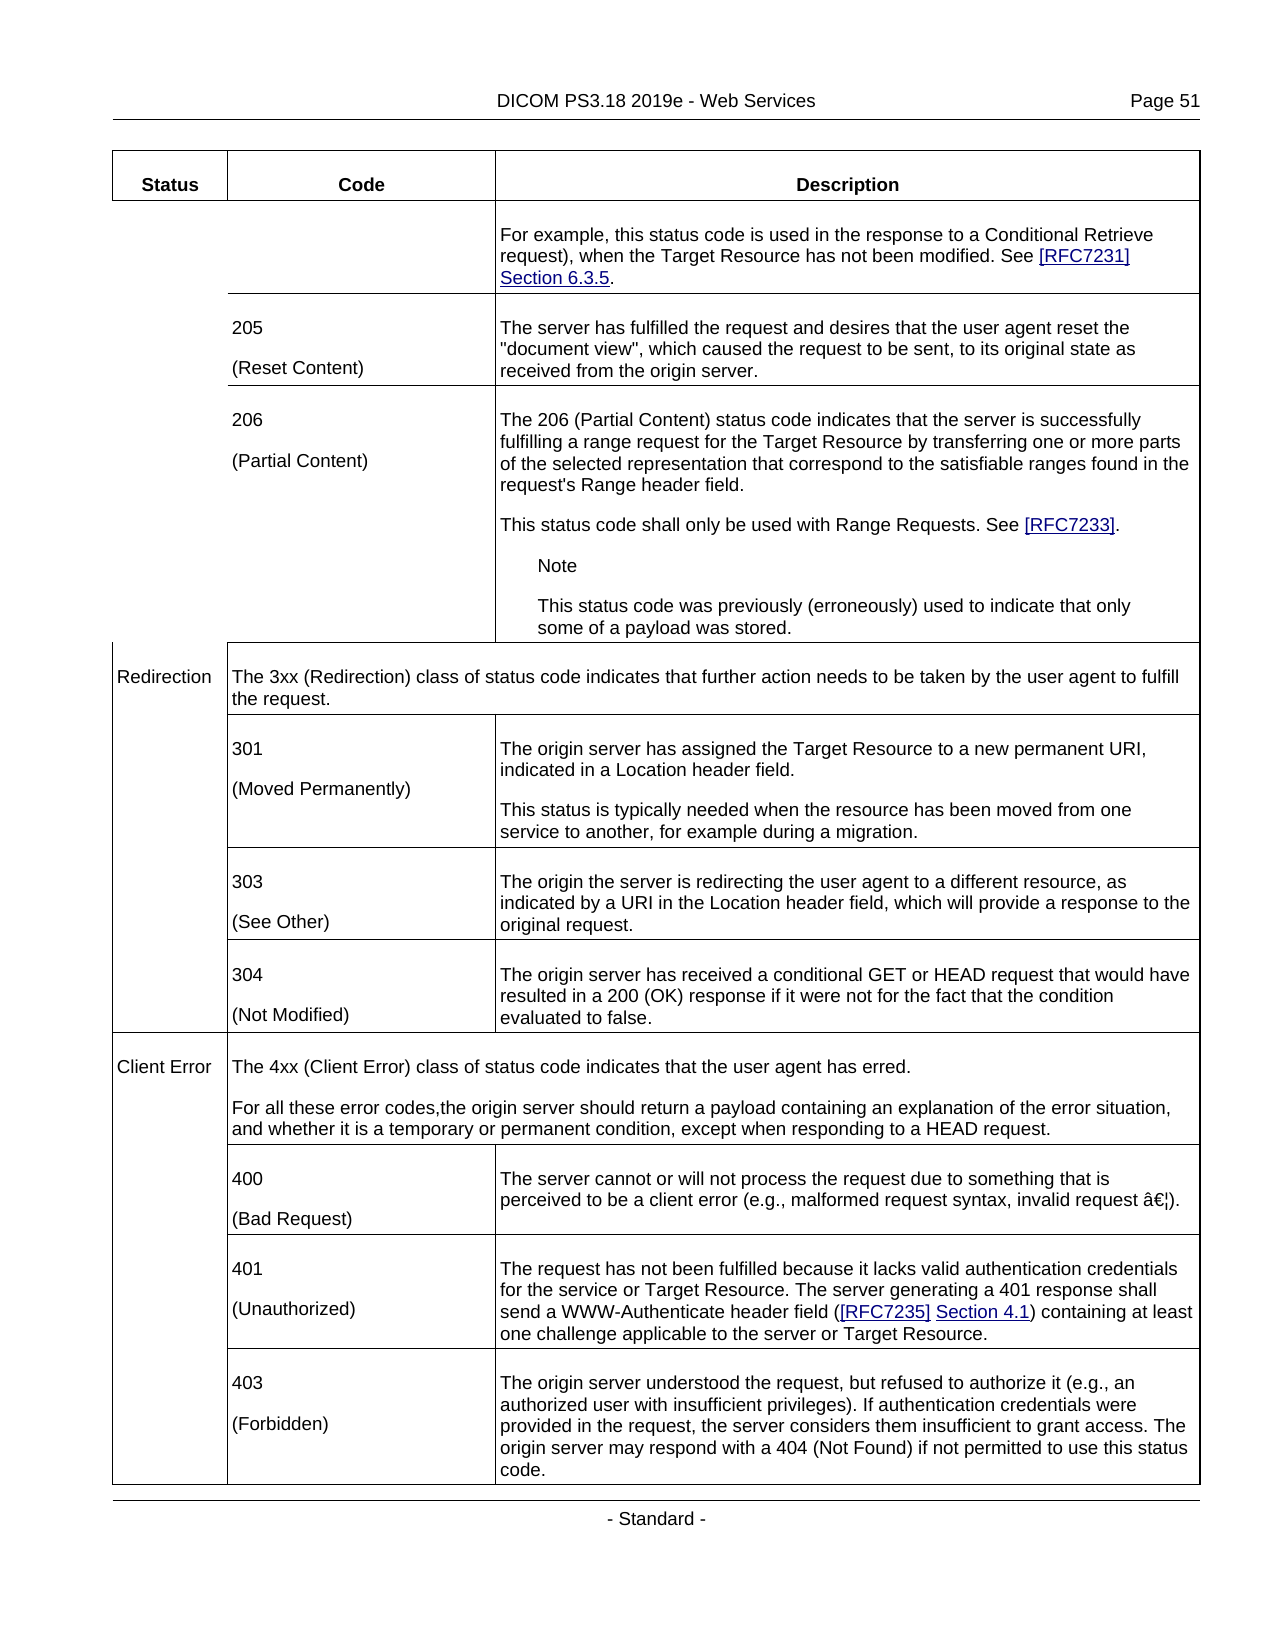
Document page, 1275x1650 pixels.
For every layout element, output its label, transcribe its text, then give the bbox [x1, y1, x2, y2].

table_cell The 4xx (Client Error) class of status code indicates that the user agent has erred. For all these error codes,the origin server should return a payload containing an explanation of the error situation, and whether it is a temporary or permanent condition, except when responding to a HEAD request. [228, 1033, 1199, 1144]
table_cell The request has not been fulfilled because it lacks valid authentication credentials for the service or Target Resource. The server generating a 401 response shall send a WWW-Authenticate header field ([RFC7235] Section 4.1) containing at least one challenge applicable to the server or Target Resource. [496, 1235, 1199, 1348]
table_header Code [228, 151, 495, 200]
table_cell The origin server understood the request, but refused to authorize it (e.g., an authorized user with insufficient privileges). If authentication credentials were provided in the request, the server considers them insufficient to grant access. The origin server may respond with a 404 (Not Found) if not permitted to use this status code. [496, 1349, 1199, 1484]
table_cell 403 (Forbidden) [228, 1349, 495, 1484]
table_header Description [496, 151, 1199, 200]
table_cell Client Error [113, 1033, 227, 1484]
table_cell The 206 (Partial Content) status code indicates that the server is successfully fulfilling a range request for the Target Resource by transferring one or more parts of the selected representation that correspond to the satisfiable ranges found in the request's Range header field. This status code shall only be used with Range Requests. See [RFC7233]. Note This status code was previously (erroneously) used to indicate that only some of a payload was stored. [496, 386, 1199, 642]
table_cell 206 (Partial Content) [228, 386, 495, 642]
table_cell 400 (Bad Request) [228, 1145, 495, 1234]
table_cell [228, 201, 495, 292]
table_cell 303 (See Other) [228, 848, 495, 939]
table_cell 301 (Moved Permanently) [228, 715, 495, 847]
table_cell 205 (Reset Content) [228, 294, 495, 385]
table_cell 401 (Unauthorized) [228, 1235, 495, 1348]
table_cell The server cannot or will not process the request due to something that is perceived to be a client error (e.g., malformed request syntax, invalid request â€¦). [496, 1145, 1199, 1234]
table_cell For example, this status code is used in the response to a Conditional Retrieve request), when the Target Resource has not been modified. See [RFC7231] Section 6.3.5. [496, 201, 1199, 292]
table_cell The origin server has received a conditional GET or HEAD request that would have resulted in a 200 (OK) response if it were not for the fact that the condition evaluated to false. [496, 940, 1199, 1032]
table_cell The 3xx (Redirection) class of status code indicates that further action needs to be taken by the user agent to fulfill the request. [228, 643, 1199, 713]
table_cell The origin the server is redirecting the user agent to a different resource, as indicated by a URI in the Location header field, which will provide a response to the original request. [496, 848, 1199, 939]
table_cell Redirection [113, 642, 227, 1032]
table_cell The origin server has assigned the Target Resource to a new permanent URI, indicated in a Location header field. This status is typically needed when the resource has been moved from one service to another, for example during a migration. [496, 715, 1199, 847]
table_cell 304 (Not Modified) [228, 940, 495, 1032]
table_header Status [113, 151, 227, 200]
table_cell The server has fulfilled the request and desires that the user agent reset the "document view", which caused the request to be sent, to its original state as received from the origin server. [496, 294, 1199, 385]
